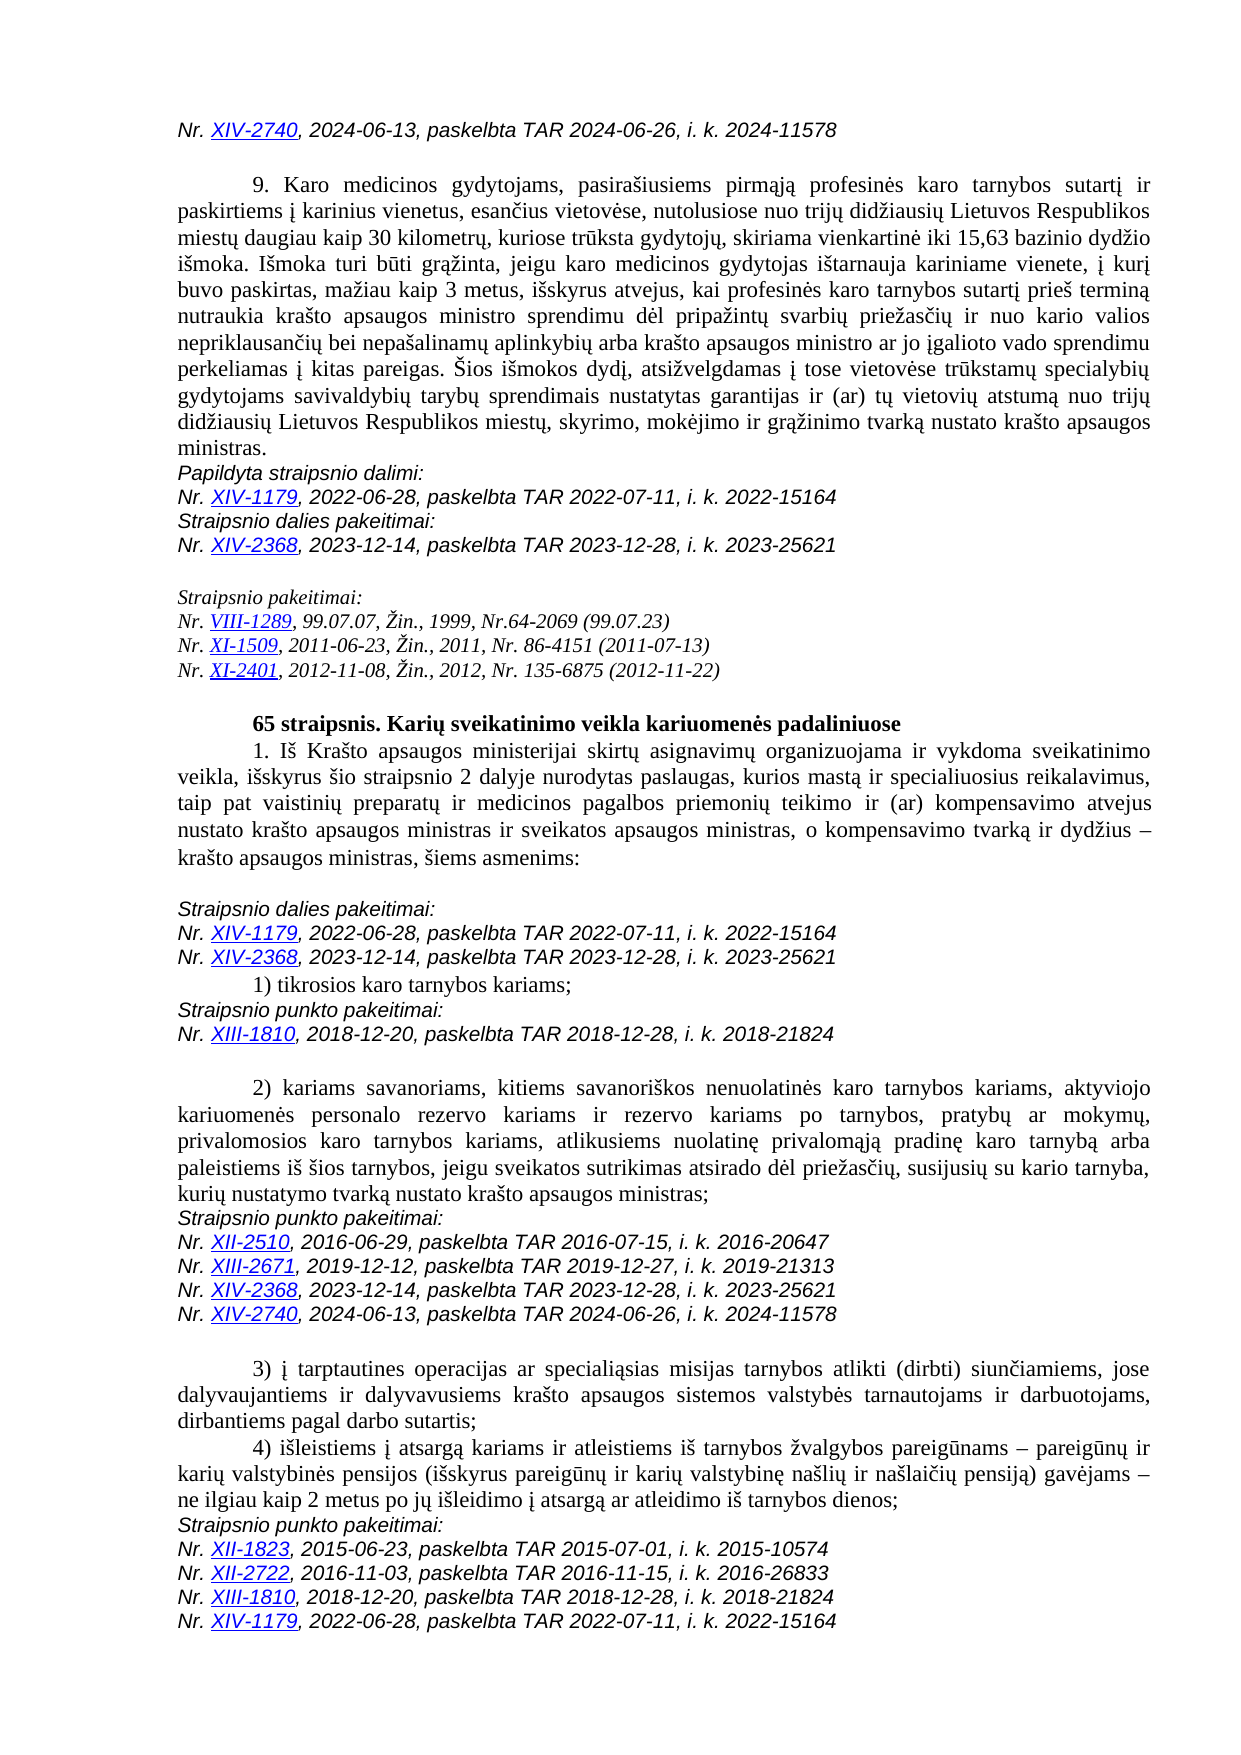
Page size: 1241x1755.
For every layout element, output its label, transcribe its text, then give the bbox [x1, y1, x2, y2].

text 65 straipsnis. Karių sveikatinimo veikla kariuomenės padaliniuose [177, 710, 1152, 737]
text Nr. XIV-2740, 2024-06-13, paskelbta TAR 2024-06-26, i. k. 2024-11578 [177, 118, 1152, 142]
text Nr. XIV-2368, 2023-12-14, paskelbta TAR 2023-12-28, i. k. 2023-25621 [177, 945, 1152, 969]
text Nr. VIII-1289, 99.07.07, Žin., 1999, Nr.64-2069 (99.07.23) [177, 609, 1152, 633]
text Papildyta straipsnio dalimi: [177, 461, 1152, 485]
text Nr. XIV-1179, 2022-06-28, paskelbta TAR 2022-07-11, i. k. 2022-15164 [177, 921, 1152, 945]
text Nr. XIV-1179, 2022-06-28, paskelbta TAR 2022-07-11, i. k. 2022-15164 [177, 485, 1152, 509]
text Nr. XII-2722, 2016-11-03, paskelbta TAR 2016-11-15, i. k. 2016-26833 [177, 1561, 1152, 1585]
text 2) kariams savanoriams, kitiems savanoriškos nenuolatinės karo tarnybos kariams, aktyviojo kariuomenės personalo rezervo kariams ir rezervo kariams po tarnybos, pratybų ar mokymų, privalomosios karo tarnybos kariams, atlikusiems nuolatinę privalomąją pradinę karo tarnybą arba paleistiems iš šios tarnybos, jeigu sveikatos sutrikimas atsirado dėl priežasčių, susijusių su kario tarnyba, kurių nustatymo tvarką nustato krašto apsaugos ministras; [177, 1074, 1152, 1206]
text Nr. XIII-1810, 2018-12-20, paskelbta TAR 2018-12-28, i. k. 2018-21824 [177, 1022, 1152, 1046]
text Straipsnio dalies pakeitimai: [177, 509, 1152, 533]
text Nr. XIV-2740, 2024-06-13, paskelbta TAR 2024-06-26, i. k. 2024-11578 [177, 1302, 1152, 1326]
text Nr. XIV-2368, 2023-12-14, paskelbta TAR 2023-12-28, i. k. 2023-25621 [177, 1278, 1152, 1302]
text Nr. XIII-1810, 2018-12-20, paskelbta TAR 2018-12-28, i. k. 2018-21824 [177, 1585, 1152, 1609]
text 1. Iš Krašto apsaugos ministerijai skirtų asignavimų organizuojama ir vykdoma sveikatinimo veikla, išskyrus šio straipsnio 2 dalyje nurodytas paslaugas, kurios mastą ir specialiuosius reikalavimus, taip pat vaistinių preparatų ir medicinos pagalbos priemonių teikimo ir (ar) kompensavimo atvejus nustato krašto apsaugos ministras ir sveikatos apsaugos ministras, o kompensavimo tvarką ir dydžius – krašto apsaugos ministras, šiems asmenims: [177, 737, 1152, 871]
text Nr. XI-1509, 2011-06-23, Žin., 2011, Nr. 86-4151 (2011-07-13) [177, 633, 1152, 657]
text 1) tikrosios karo tarnybos kariams; [177, 969, 1152, 998]
text Straipsnio punkto pakeitimai: [177, 1206, 1152, 1230]
text Nr. XI-2401, 2012-11-08, Žin., 2012, Nr. 135-6875 (2012-11-22) [177, 657, 1152, 682]
text Straipsnio pakeitimai: [177, 585, 1152, 609]
text Nr. XII-2510, 2016-06-29, paskelbta TAR 2016-07-15, i. k. 2016-20647 [177, 1230, 1152, 1254]
text Nr. XIII-2671, 2019-12-12, paskelbta TAR 2019-12-27, i. k. 2019-21313 [177, 1254, 1152, 1278]
text Straipsnio dalies pakeitimai: [177, 897, 1152, 921]
text Nr. XII-1823, 2015-06-23, paskelbta TAR 2015-07-01, i. k. 2015-10574 [177, 1537, 1152, 1561]
text 4) išleistiems į atsargą kariams ir atleistiems iš tarnybos žvalgybos pareigūnams – pareigūnų ir karių valstybinės pensijos (išskyrus pareigūnų ir karių valstybinę našlių ir našlaičių pensiją) gavėjams – ne ilgiau kaip 2 metus po jų išleidimo į atsargą ar atleidimo iš tarnybos dienos; [177, 1434, 1152, 1513]
text Nr. XIV-1179, 2022-06-28, paskelbta TAR 2022-07-11, i. k. 2022-15164 [177, 1609, 1152, 1633]
text 3) į tarptautines operacijas ar specialiąsias misijas tarnybos atlikti (dirbti) siunčiamiems, jose dalyvaujantiems ir dalyvavusiems krašto apsaugos sistemos valstybės tarnautojams ir darbuotojams, dirbantiems pagal darbo sutartis; [177, 1355, 1152, 1434]
text Straipsnio punkto pakeitimai: [177, 998, 1152, 1022]
text Nr. XIV-2368, 2023-12-14, paskelbta TAR 2023-12-28, i. k. 2023-25621 [177, 533, 1152, 557]
text 9. Karo medicinos gydytojams, pasirašiusiems pirmąją profesinės karo tarnybos sutartį ir paskirtiems į karinius vienetus, esančius vietovėse, nutolusiose nuo trijų didžiausių Lietuvos Respublikos miestų daugiau kaip 30 kilometrų, kuriose trūksta gydytojų, skiriama vienkartinė iki 15,63 bazinio dydžio išmoka. Išmoka turi būti grąžinta, jeigu karo medicinos gydytojas ištarnauja kariniame vienete, į kurį buvo paskirtas, mažiau kaip 3 metus, išskyrus atvejus, kai profesinės karo tarnybos sutartį prieš terminą nutraukia krašto apsaugos ministro sprendimu dėl pripažintų svarbių priežasčių ir nuo kario valios nepriklausančių bei nepašalinamų aplinkybių arba krašto apsaugos ministro ar jo įgalioto vado sprendimu perkeliamas į kitas pareigas. Šios išmokos dydį, atsižvelgdamas į tose vietovėse trūkstamų specialybių gydytojams savivaldybių tarybų sprendimais nustatytas garantijas ir (ar) tų vietovių atstumą nuo trijų didžiausių Lietuvos Respublikos miestų, skyrimo, mokėjimo ir grąžinimo tvarką nustato krašto apsaugos ministras. [177, 171, 1152, 461]
text Straipsnio punkto pakeitimai: [177, 1513, 1152, 1537]
